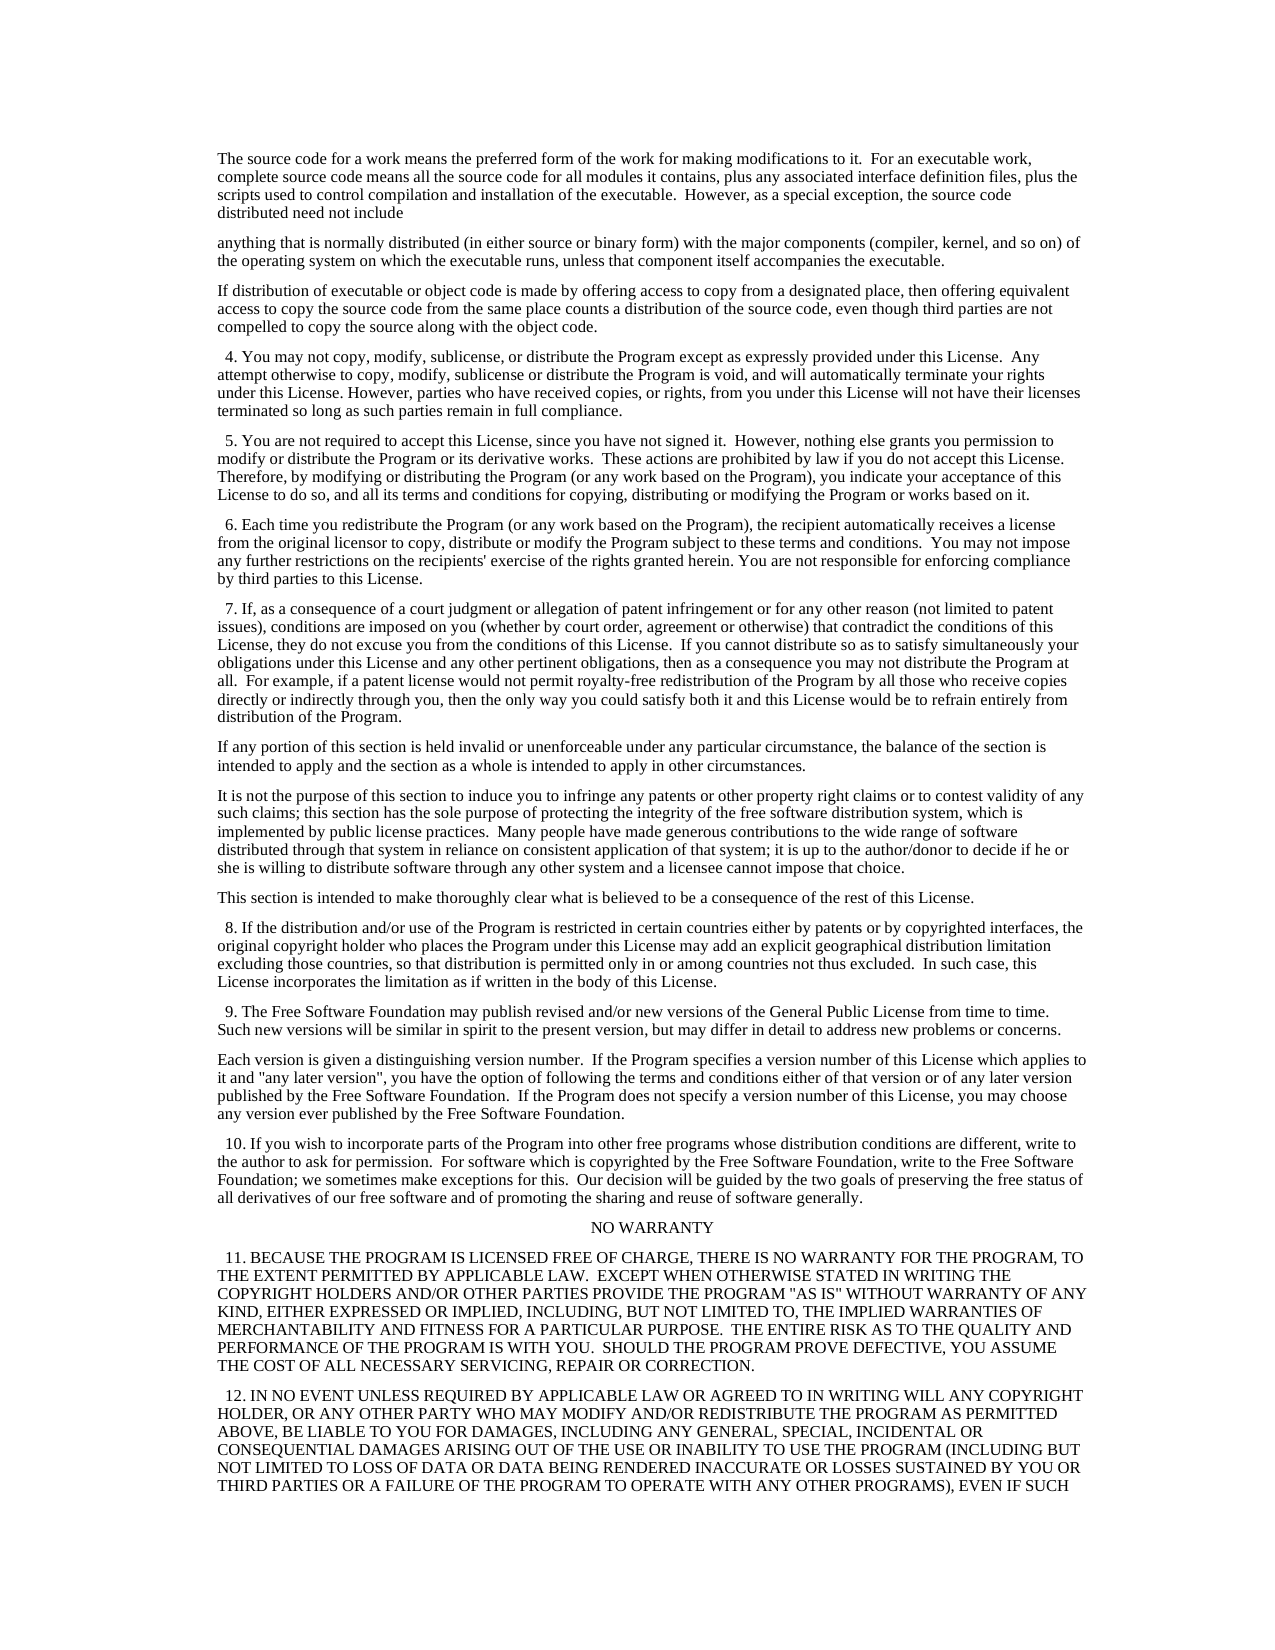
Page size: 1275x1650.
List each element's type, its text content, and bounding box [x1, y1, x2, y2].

text 8. If the distribution and/or use of the Program is restricted in certain countries either by patents or by copyrighted interfaces, the original copyright holder who places the Program under this License may add an explicit geographical distribution limitation excluding those countries, so that distribution is permitted only in or among countries not thus excluded. In such case, this License incorporates the limitation as if written in the body of this License. [217, 918, 1087, 991]
text NO WARRANTY [217, 1219, 1087, 1237]
text anything that is normally distributed (in either source or binary form) with the major components (compiler, kernel, and so on) of the operating system on which the executable runs, unless that component itself accompanies the executable. [217, 234, 1087, 270]
text 6. Each time you redistribute the Program (or any work based on the Program), the recipient automatically receives a license from the original licensor to copy, distribute or modify the Program subject to these terms and conditions. You may not impose any further restrictions on the recipients' exercise of the rights granted herein. You are not responsible for enforcing compliance by third parties to this License. [217, 516, 1087, 588]
text 9. The Free Software Foundation may publish revised and/or new versions of the General Public License from time to time. Such new versions will be similar in spirit to the present version, but may differ in detail to address new problems or concerns. [217, 1003, 1087, 1039]
text 5. You are not required to accept this License, since you have not signed it. However, nothing else grants you permission to modify or distribute the Program or its derivative works. These actions are prohibited by law if you do not accept this License. Therefore, by modifying or distributing the Program (or any work based on the Program), you indicate your acceptance of this License to do so, and all its terms and conditions for copying, distributing or modifying the Program or works based on it. [217, 432, 1087, 504]
text Each version is given a distinguishing version number. If the Program specifies a version number of this License which applies to it and "any later version", you have the option of following the terms and conditions either of that version or of any later version published by the Free Software Foundation. If the Program does not specify a version number of this License, you may choose any version ever published by the Free Software Foundation. [217, 1051, 1087, 1123]
text This section is intended to make thoroughly clear what is believed to be a consequence of the rest of this License. [217, 888, 1087, 907]
text If any portion of this section is held invalid or unenforceable under any particular circumstance, the balance of the section is intended to apply and the section as a whole is intended to apply in other circumstances. [217, 738, 1087, 774]
text 12. IN NO EVENT UNLESS REQUIRED BY APPLICABLE LAW OR AGREED TO IN WRITING WILL ANY COPYRIGHT HOLDER, OR ANY OTHER PARTY WHO MAY MODIFY AND/OR REDISTRIBUTE THE PROGRAM AS PERMITTED ABOVE, BE LIABLE TO YOU FOR DAMAGES, INCLUDING ANY GENERAL, SPECIAL, INCIDENTAL OR CONSEQUENTIAL DAMAGES ARISING OUT OF THE USE OR INABILITY TO USE THE PROGRAM (INCLUDING BUT NOT LIMITED TO LOSS OF DATA OR DATA BEING RENDERED INACCURATE OR LOSSES SUSTAINED BY YOU OR THIRD PARTIES OR A FAILURE OF THE PROGRAM TO OPERATE WITH ANY OTHER PROGRAMS), EVEN IF SUCH [217, 1387, 1087, 1495]
text 10. If you wish to incorporate parts of the Program into other free programs whose distribution conditions are different, write to the author to ask for permission. For software which is copyrighted by the Free Software Foundation, write to the Free Software Foundation; we sometimes make exceptions for this. Our decision will be guided by the two goals of preserving the free status of all derivatives of our free software and of promoting the sharing and reuse of software generally. [217, 1135, 1087, 1207]
text 7. If, as a consequence of a court judgment or allegation of patent infringement or for any other reason (not limited to patent issues), conditions are imposed on you (whether by court order, agreement or otherwise) that contradict the conditions of this License, they do not excuse you from the conditions of this License. If you cannot distribute so as to satisfy simultaneously your obligations under this License and any other pertinent obligations, then as a consequence you may not distribute the Program at all. For example, if a patent license would not permit royalty-free redistribution of the Program by all those who receive copies directly or indirectly through you, then the only way you could satisfy both it and this License would be to refrain entirely from distribution of the Program. [217, 600, 1087, 726]
text 4. You may not copy, modify, sublicense, or distribute the Program except as expressly provided under this License. Any attempt otherwise to copy, modify, sublicense or distribute the Program is void, and will automatically terminate your rights under this License. However, parties who have received copies, or rights, from you under this License will not have their licenses terminated so long as such parties remain in full compliance. [217, 348, 1087, 420]
text The source code for a work means the preferred form of the work for making modifications to it. For an executable work, complete source code means all the source code for all modules it contains, plus any associated interface definition files, plus the scripts used to control compilation and installation of the executable. However, as a special exception, the source code distributed need not include [217, 150, 1087, 222]
text 11. BECAUSE THE PROGRAM IS LICENSED FREE OF CHARGE, THERE IS NO WARRANTY FOR THE PROGRAM, TO THE EXTENT PERMITTED BY APPLICABLE LAW. EXCEPT WHEN OTHERWISE STATED IN WRITING THE COPYRIGHT HOLDERS AND/OR OTHER PARTIES PROVIDE THE PROGRAM "AS IS" WITHOUT WARRANTY OF ANY KIND, EITHER EXPRESSED OR IMPLIED, INCLUDING, BUT NOT LIMITED TO, THE IMPLIED WARRANTIES OF MERCHANTABILITY AND FITNESS FOR A PARTICULAR PURPOSE. THE ENTIRE RISK AS TO THE QUALITY AND PERFORMANCE OF THE PROGRAM IS WITH YOU. SHOULD THE PROGRAM PROVE DEFECTIVE, YOU ASSUME THE COST OF ALL NECESSARY SERVICING, REPAIR OR CORRECTION. [217, 1249, 1087, 1375]
text If distribution of executable or object code is made by offering access to copy from a designated place, then offering equivalent access to copy the source code from the same place counts a distribution of the source code, even though third parties are not compelled to copy the source along with the object code. [217, 282, 1087, 336]
text It is not the purpose of this section to induce you to infringe any patents or other property right claims or to contest validity of any such claims; this section has the sole purpose of protecting the integrity of the free software distribution system, which is implemented by public license practices. Many people have made generous contributions to the wide range of software distributed through that system in reliance on consistent application of that system; it is up to the author/donor to decide if he or she is willing to distribute software through any other system and a licensee cannot impose that choice. [217, 786, 1087, 877]
